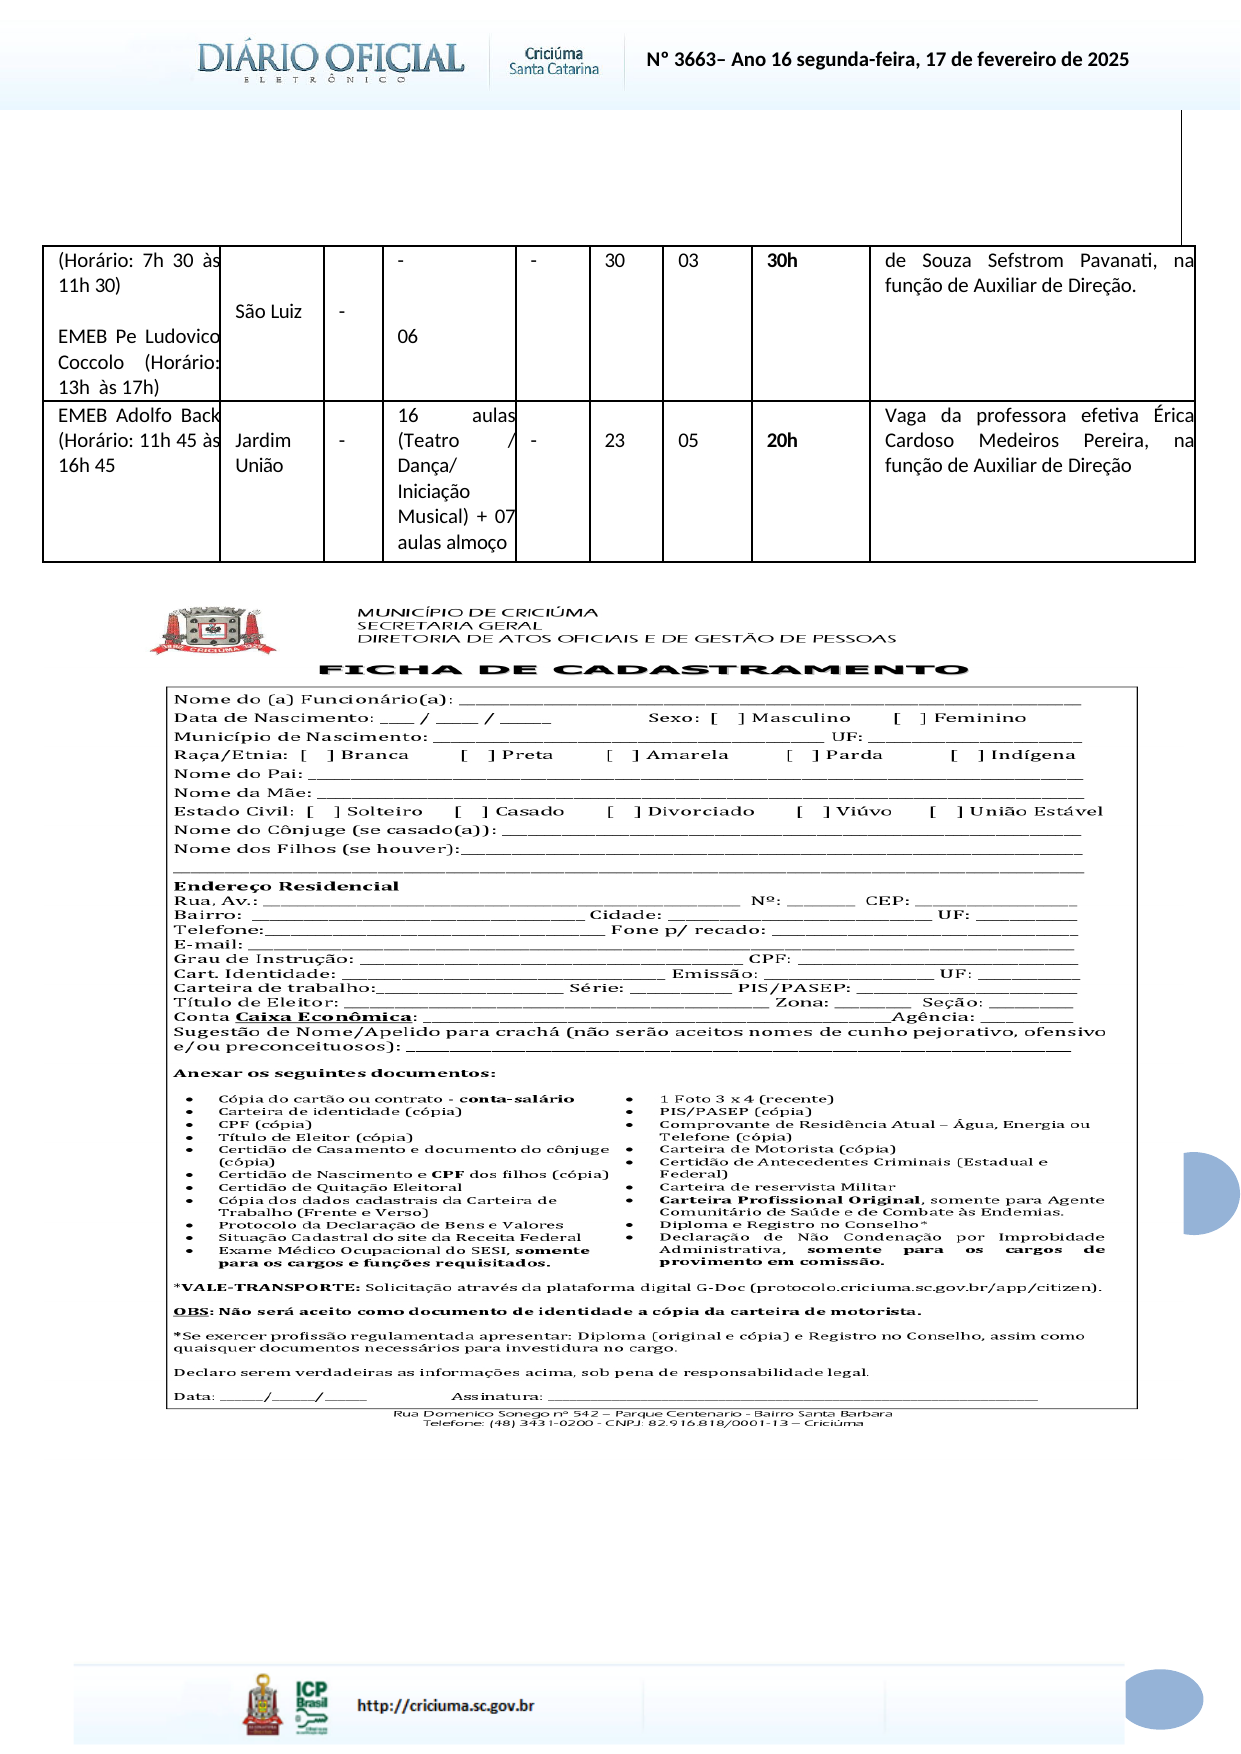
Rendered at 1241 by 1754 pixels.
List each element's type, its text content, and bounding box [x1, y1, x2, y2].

table_cell - [517, 247, 589, 400]
table_cell 30h [753, 247, 869, 400]
table_cell 23 [591, 402, 662, 561]
table_cell - [517, 402, 589, 561]
table_cell 16 aulas (Teatro / Dança/ Iniciação Musical) + 07 aulas almoço [384, 402, 515, 561]
table_cell EMEB Adolfo Back (Horário: 11h 45 às 16h 45 [44, 402, 219, 561]
table_cell - 06 [384, 247, 515, 400]
table_cell de Souza Sefstrom Pavanati, na função de Auxiliar de Direção. [871, 247, 1194, 400]
table_cell (Horário: 7h 30 às 11h 30) EMEB Pe Ludovico Coccolo (Horário: 13h às 17h) [44, 247, 219, 400]
table_cell São Luiz [221, 247, 323, 400]
table_cell 30 [591, 247, 662, 400]
table_cell Vaga da professora efetiva Érica Cardoso Medeiros Pereira, na função de Auxiliar de Direção [871, 402, 1194, 561]
table_cell Jardim União [221, 402, 323, 561]
table_cell - [325, 402, 382, 561]
table_cell 05 [664, 402, 751, 561]
table_cell 03 [664, 247, 751, 400]
table_cell [325, 247, 382, 400]
table_cell 20h [753, 402, 869, 561]
